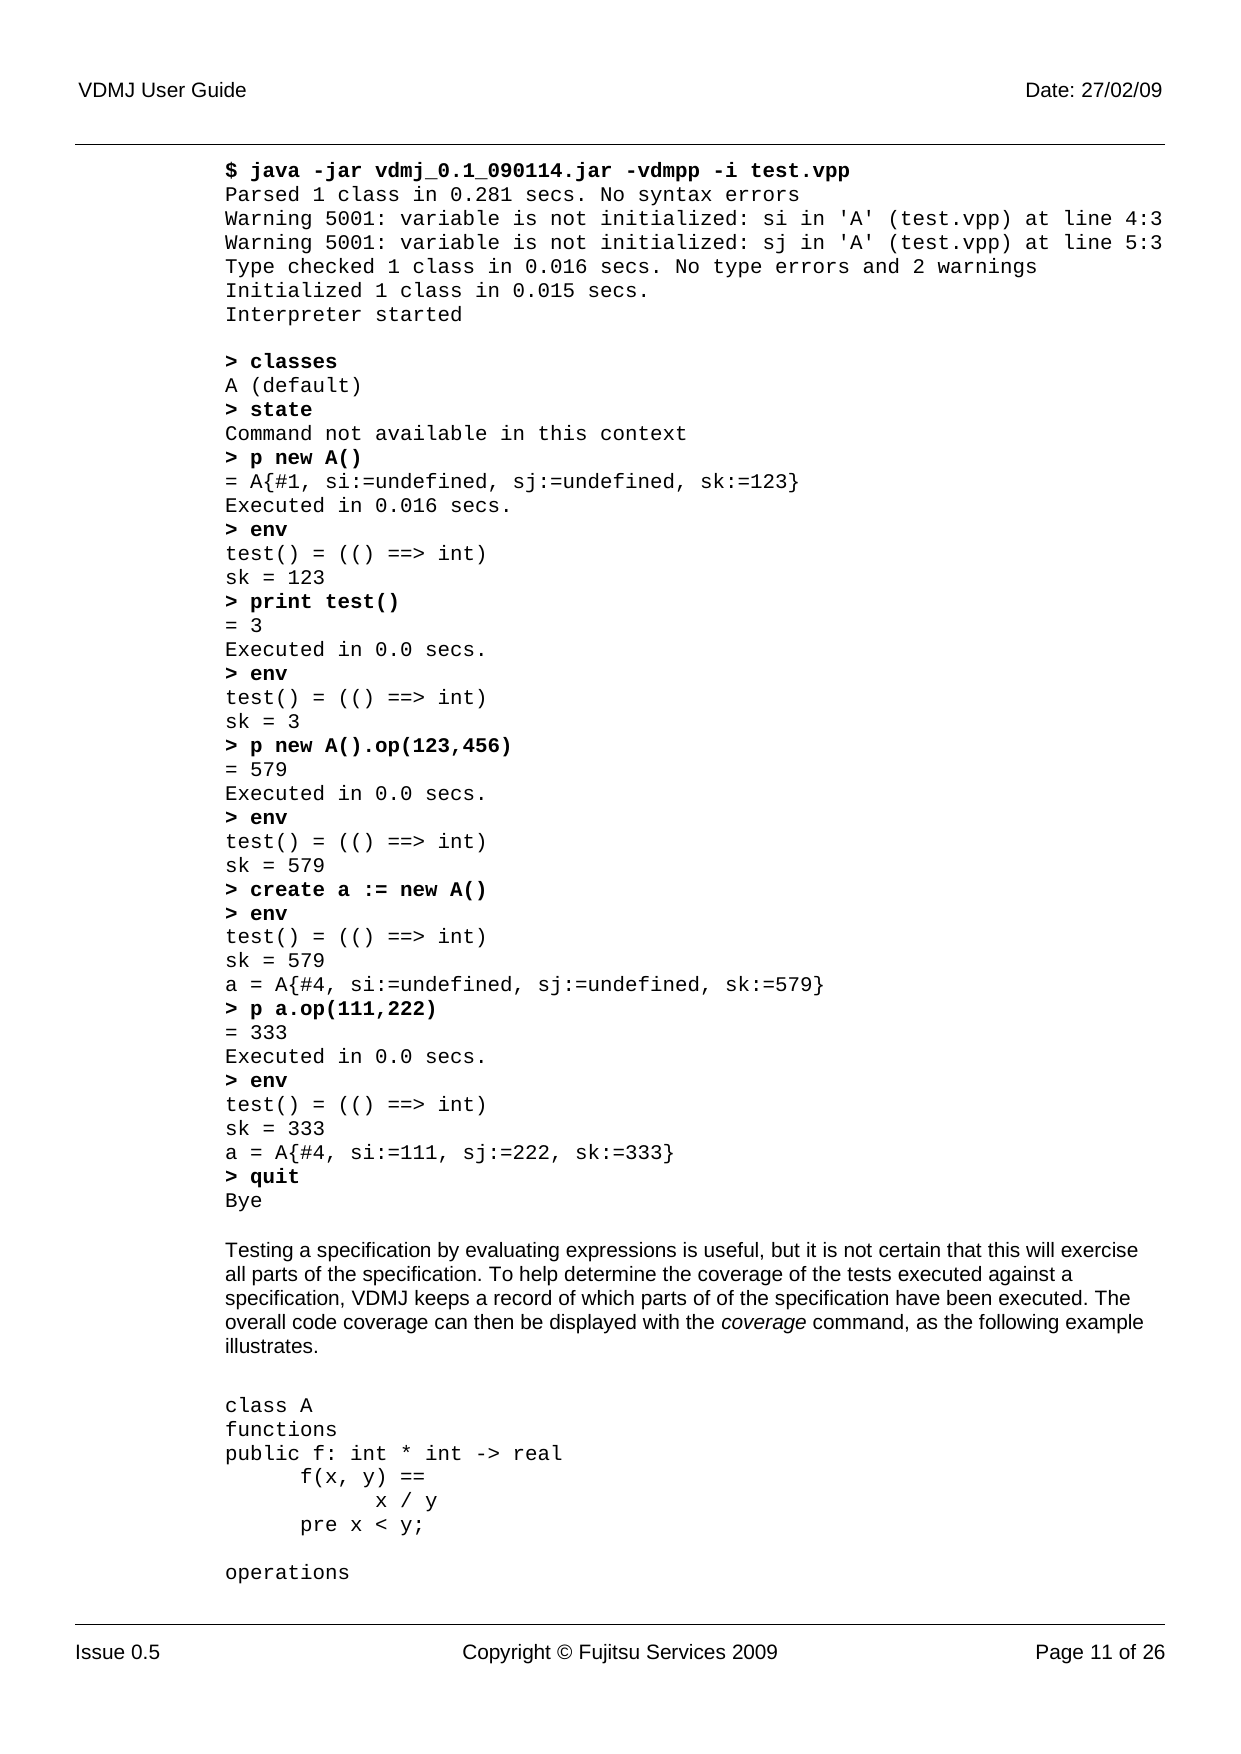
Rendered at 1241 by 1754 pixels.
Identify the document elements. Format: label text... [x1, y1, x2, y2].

text > p a.op(111,222) [225, 998, 1165, 1022]
text $ java -jar vdmj_0.1_090114.jar -vdmpp -i test.vpp [225, 160, 1165, 184]
text test() = (() ==> int) [225, 926, 1165, 950]
text = 579 [225, 759, 1165, 783]
text > env [225, 807, 1165, 831]
text Warning 5001: variable is not initialized: si in 'A' (test.vpp) at line 4:3 [225, 208, 1165, 232]
text Initialized 1 class in 0.015 secs. [225, 279, 1165, 303]
text Executed in 0.016 secs. [225, 495, 1165, 519]
text Type checked 1 class in 0.016 secs. No type errors and 2 warnings [225, 256, 1165, 279]
text sk = 579 [225, 950, 1165, 974]
text test() = (() ==> int) [225, 831, 1165, 854]
text > print test() [225, 591, 1165, 615]
text test() = (() ==> int) [225, 543, 1165, 567]
text Testing a specification by evaluating expressions is useful, but it is not certain that this will exercise all parts of the specification. To help determine the coverage of the tests executed against a specification, VDMJ keeps a record of which parts of of the specification have been executed. The overall code coverage can then be displayed with the coverage command, as the following example illustrates. [225, 1238, 1165, 1358]
text > state [225, 399, 1165, 423]
text sk = 579 [225, 854, 1165, 878]
text Warning 5001: variable is not initialized: sj in 'A' (test.vpp) at line 5:3 [225, 232, 1165, 256]
text > quit [225, 1166, 1165, 1190]
text > env [225, 902, 1165, 926]
text a = A{#4, si:=undefined, sj:=undefined, sk:=579} [225, 974, 1165, 998]
text > env [225, 1070, 1165, 1094]
text sk = 333 [225, 1118, 1165, 1142]
text Bye [225, 1190, 1165, 1214]
text f(x, y) == [225, 1466, 1165, 1490]
text > env [225, 519, 1165, 543]
text > p new A() [225, 447, 1165, 471]
text a = A{#4, si:=111, sj:=222, sk:=333} [225, 1142, 1165, 1166]
text sk = 123 [225, 567, 1165, 591]
text Executed in 0.0 secs. [225, 1046, 1165, 1070]
text operations [225, 1562, 1165, 1586]
text Executed in 0.0 secs. [225, 783, 1165, 807]
text = 333 [225, 1022, 1165, 1046]
text test() = (() ==> int) [225, 687, 1165, 711]
text = 3 [225, 615, 1165, 639]
text Interpreter started [225, 303, 1165, 327]
text Parsed 1 class in 0.281 secs. No syntax errors [225, 184, 1165, 208]
text pre x < y; [225, 1514, 1165, 1538]
text Command not available in this context [225, 423, 1165, 447]
text sk = 3 [225, 711, 1165, 735]
text class A [225, 1394, 1165, 1418]
text functions [225, 1418, 1165, 1442]
text test() = (() ==> int) [225, 1094, 1165, 1118]
text Executed in 0.0 secs. [225, 639, 1165, 663]
text A (default) [225, 375, 1165, 399]
text > classes [225, 351, 1165, 375]
text x / y [225, 1490, 1165, 1514]
text > env [225, 663, 1165, 687]
text > p new A().op(123,456) [225, 735, 1165, 759]
text = A{#1, si:=undefined, sj:=undefined, sk:=123} [225, 471, 1165, 495]
text public f: int * int -> real [225, 1442, 1165, 1466]
text > create a := new A() [225, 878, 1165, 902]
